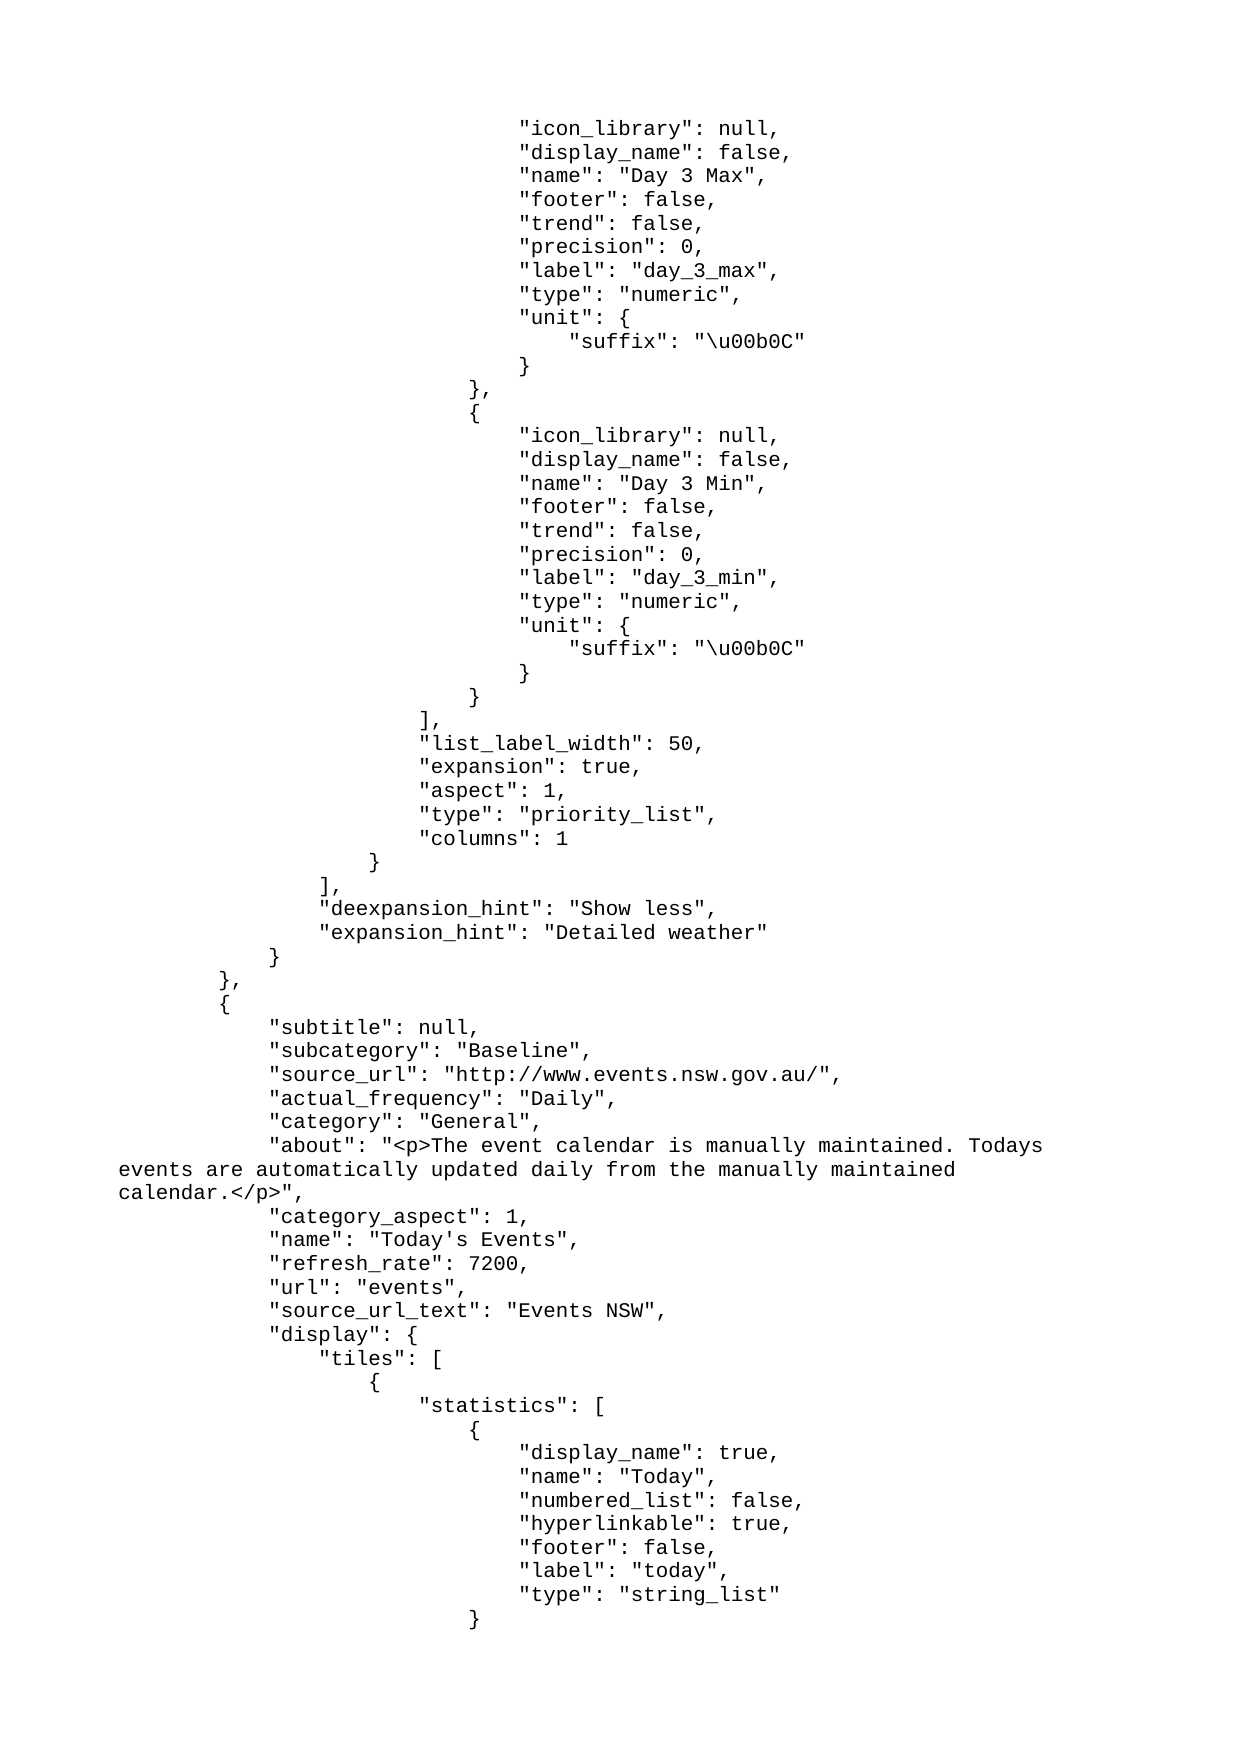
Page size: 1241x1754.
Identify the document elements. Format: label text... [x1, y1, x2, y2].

text "type": "priority_list", [118, 804, 1122, 827]
text "suffix": "\u00b0C" [118, 638, 1122, 662]
text "footer": false, [118, 189, 1122, 213]
text "hyperlinkable": true, [118, 1513, 1122, 1537]
text "display_name": false, [118, 449, 1122, 473]
text "subcategory": "Baseline", [118, 1040, 1122, 1064]
text } [118, 662, 1122, 686]
text "name": "Today's Events", [118, 1229, 1122, 1253]
text "suffix": "\u00b0C" [118, 331, 1122, 354]
text "url": "events", [118, 1277, 1122, 1300]
text "footer": false, [118, 496, 1122, 520]
text "type": "numeric", [118, 591, 1122, 615]
text "expansion": true, [118, 757, 1122, 780]
text }, [118, 378, 1122, 402]
text ], [118, 875, 1122, 898]
text "unit": { [118, 307, 1122, 331]
text "name": "Day 3 Max", [118, 165, 1122, 189]
text "source_url_text": "Events NSW", [118, 1300, 1122, 1324]
text "subtitle": null, [118, 1017, 1122, 1040]
text "label": "day_3_max", [118, 260, 1122, 284]
text "category": "General", [118, 1111, 1122, 1135]
text "actual_frequency": "Daily", [118, 1088, 1122, 1111]
text { [118, 402, 1122, 426]
text } [118, 354, 1122, 378]
text "statistics": [ [118, 1395, 1122, 1419]
text "display_name": false, [118, 142, 1122, 165]
text "numbered_list": false, [118, 1489, 1122, 1513]
text "display": { [118, 1324, 1122, 1348]
text "precision": 0, [118, 236, 1122, 260]
text "category_aspect": 1, [118, 1206, 1122, 1229]
text "unit": { [118, 615, 1122, 638]
text "tiles": [ [118, 1348, 1122, 1371]
text ], [118, 709, 1122, 733]
text "name": "Day 3 Min", [118, 473, 1122, 496]
text "list_label_width": 50, [118, 733, 1122, 757]
text { [118, 1419, 1122, 1442]
text }, [118, 969, 1122, 993]
text { [118, 1371, 1122, 1395]
text "deexpansion_hint": "Show less", [118, 898, 1122, 922]
text "source_url": "http://www.events.nsw.gov.au/", [118, 1064, 1122, 1088]
text "display_name": true, [118, 1442, 1122, 1466]
text "type": "numeric", [118, 284, 1122, 307]
text "columns": 1 [118, 827, 1122, 851]
text "refresh_rate": 7200, [118, 1253, 1122, 1277]
text "trend": false, [118, 520, 1122, 544]
text "label": "today", [118, 1561, 1122, 1584]
text "aspect": 1, [118, 780, 1122, 804]
text } [118, 686, 1122, 709]
text "name": "Today", [118, 1466, 1122, 1489]
text "trend": false, [118, 213, 1122, 236]
text } [118, 1608, 1122, 1631]
text } [118, 851, 1122, 875]
text "label": "day_3_min", [118, 567, 1122, 591]
text "precision": 0, [118, 544, 1122, 567]
text "about": "<p>The event calendar is manually maintained. Todays events are automatically updated daily from the manually maintained calendar.</p>", [118, 1135, 1122, 1206]
text "expansion_hint": "Detailed weather" [118, 922, 1122, 946]
text } [118, 946, 1122, 969]
text "footer": false, [118, 1537, 1122, 1561]
text { [118, 993, 1122, 1017]
text "type": "string_list" [118, 1584, 1122, 1608]
text "icon_library": null, [118, 118, 1122, 142]
text "icon_library": null, [118, 426, 1122, 449]
